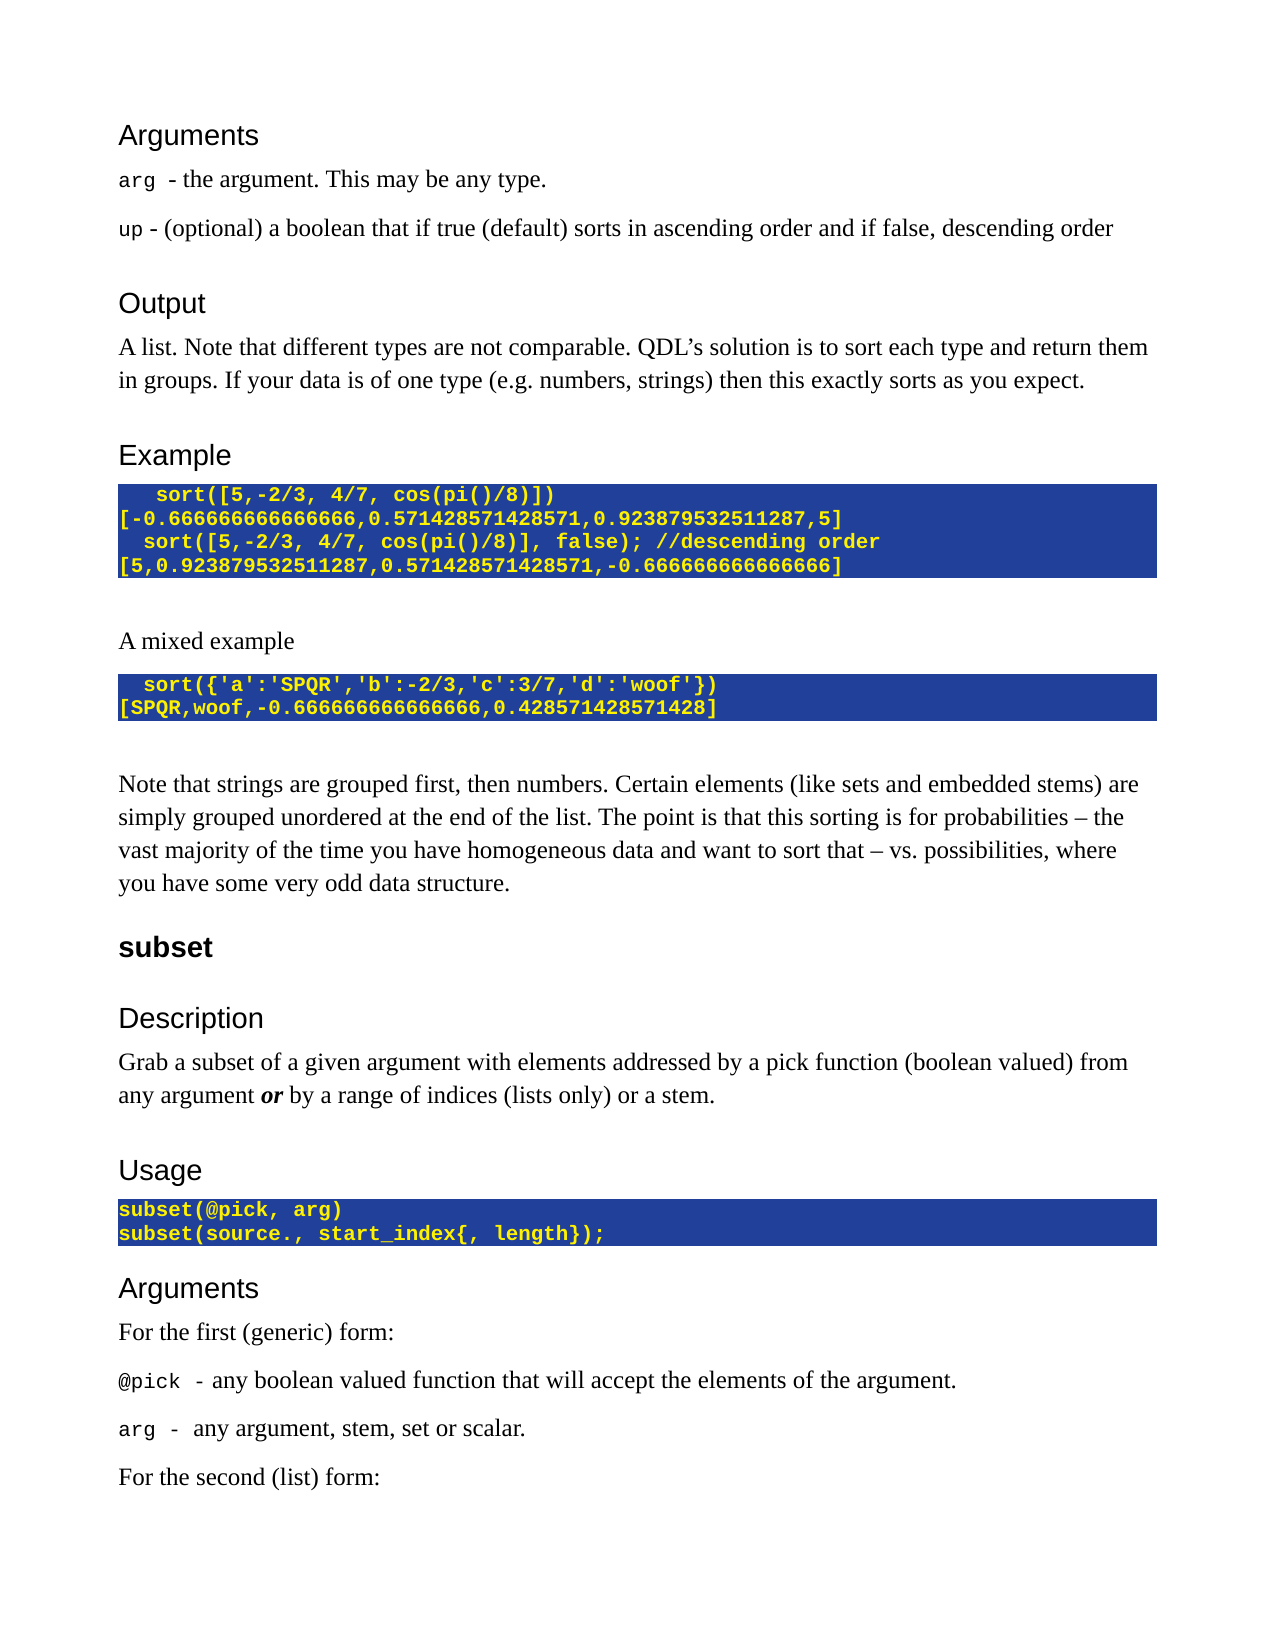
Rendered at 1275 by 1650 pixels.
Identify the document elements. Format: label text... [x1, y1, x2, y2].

text Note that strings are grouped first, then numbers. Certain elements (like sets and embedded stems) are simply grouped unordered at the end of the list. The point is that this sorting is for probabilities – the vast majority of the time you have homogeneous data and want to sort that – vs. possibilities, where you have some very odd data structure. [118, 769, 1157, 896]
text arg - the argument. This may be any type. [118, 164, 1157, 194]
text arg - any argument, stem, set or scalar. [118, 1413, 1157, 1443]
subtitle Output [118, 286, 1157, 320]
text [5,0.923879532511287,0.571428571428571,-0.666666666666666] [118, 555, 1157, 578]
text @pick - any boolean valued function that will accept the elements of the argument. [118, 1365, 1157, 1394]
subtitle subset [118, 930, 1157, 964]
text For the first (generic) form: [118, 1317, 1157, 1346]
text [SPQR,woof,-0.666666666666666,0.428571428571428] [118, 697, 1157, 721]
text subset(source., start_index{, length}); [118, 1222, 1157, 1246]
text For the second (list) form: [118, 1462, 1157, 1491]
text Grab a subset of a given argument with elements addressed by a pick function (boolean valued) from any argument or by a range of indices (lists only) or a stem. [118, 1047, 1157, 1109]
subtitle Arguments [118, 118, 1157, 152]
subtitle Description [118, 1001, 1157, 1035]
subtitle Arguments [118, 1271, 1157, 1305]
text sort([5,-2/3, 4/7, cos(pi()/8)]) [118, 484, 1157, 508]
text A list. Note that different types are not comparable. QDL’s solution is to sort each type and return them in groups. If your data is of one type (e.g. numbers, strings) then this exactly sorts as you expect. [118, 332, 1157, 394]
text sort({'a':'SPQR','b':-2/3,'c':3/7,'d':'woof'}) [118, 674, 1157, 697]
text [-0.666666666666666,0.571428571428571,0.923879532511287,5] [118, 508, 1157, 531]
text up - (optional) a boolean that if true (default) sorts in ascending order and if false, descending order [118, 213, 1157, 242]
subtitle Usage [118, 1153, 1157, 1186]
text sort([5,-2/3, 4/7, cos(pi()/8)], false); //descending order [118, 531, 1157, 555]
text subset(@pick, arg) [118, 1199, 1157, 1222]
text A mixed example [118, 626, 1157, 655]
subtitle Example [118, 438, 1157, 471]
